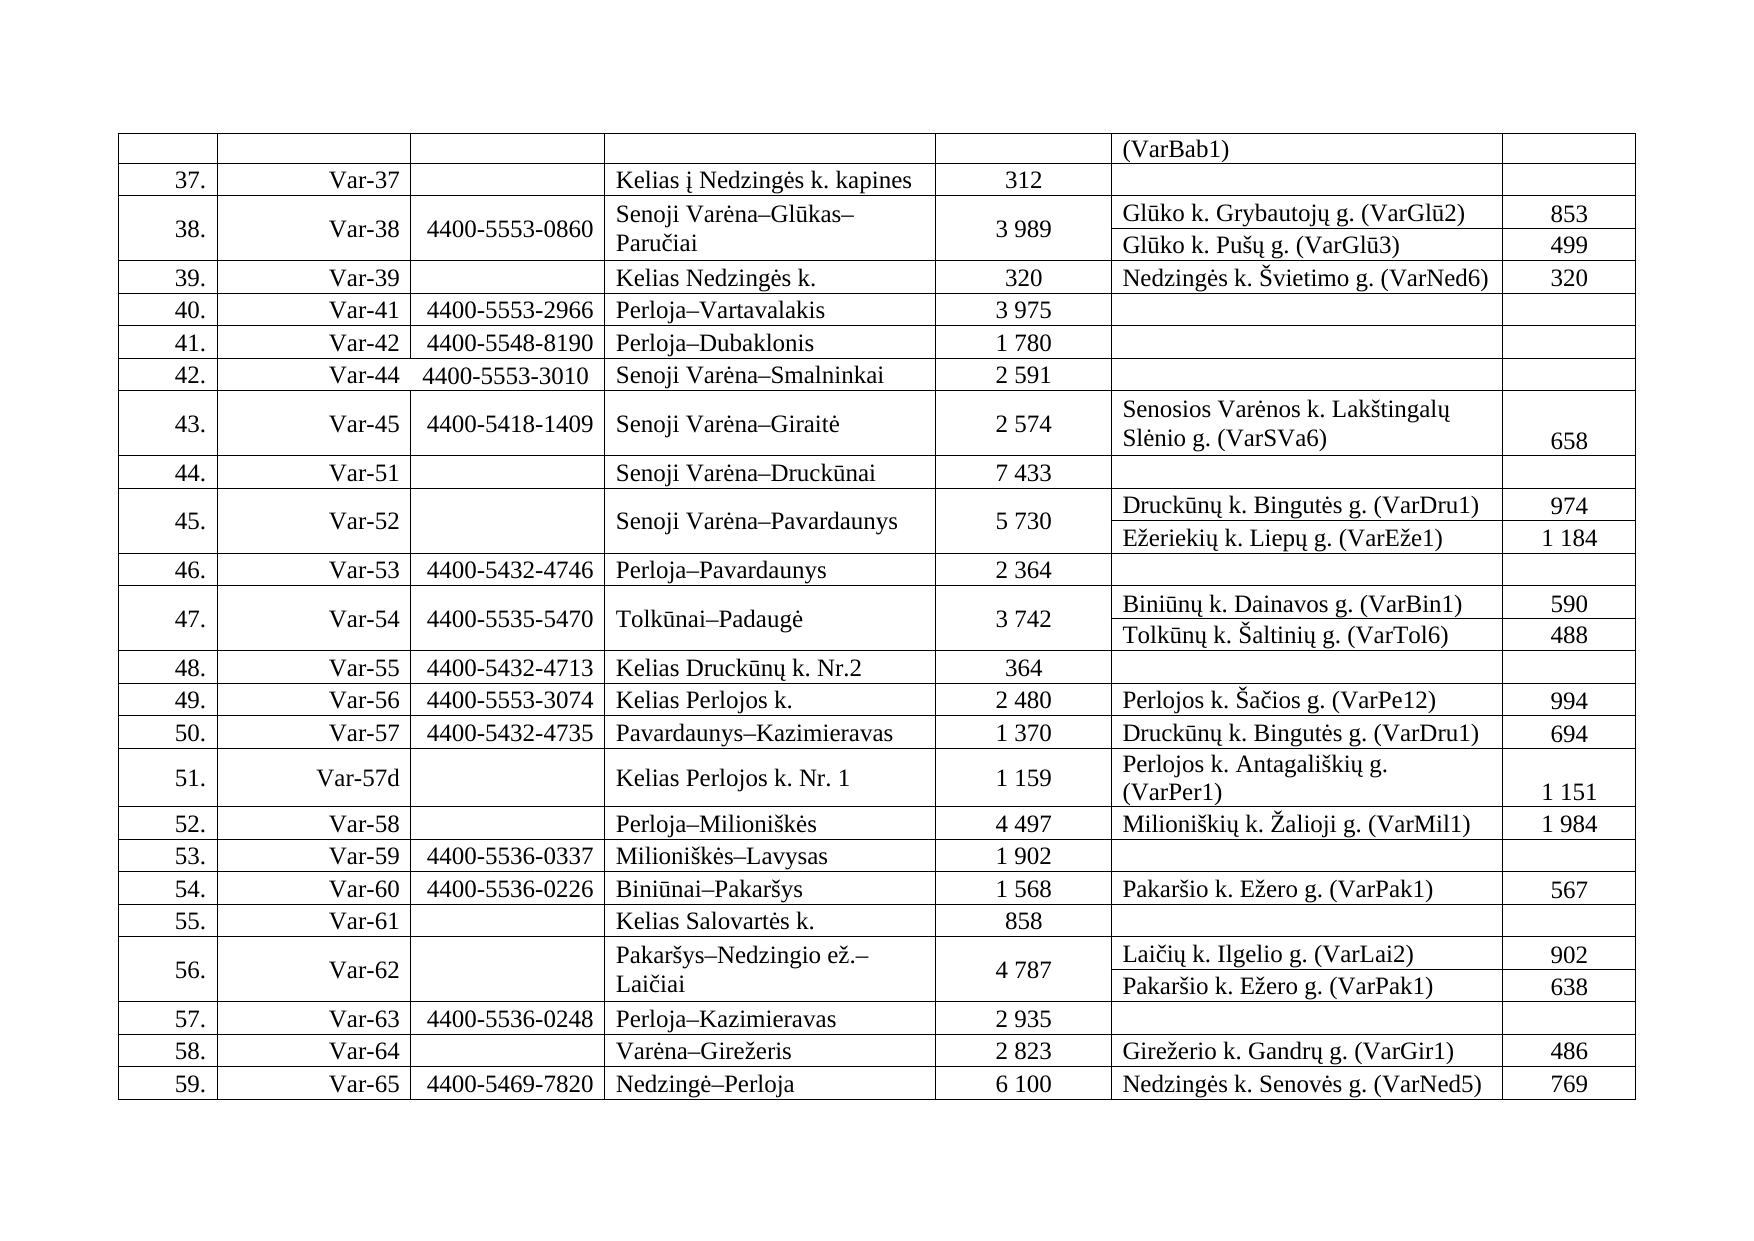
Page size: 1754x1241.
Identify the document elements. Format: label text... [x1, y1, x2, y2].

table_cell Perloja–Dubaklonis [605, 326, 935, 358]
table_cell [1112, 164, 1502, 195]
table_cell Var-54 [218, 586, 410, 650]
table_cell [1503, 164, 1635, 195]
table_cell [605, 134, 935, 163]
table_cell [411, 164, 604, 195]
table_cell 4400-5553-0860 [411, 196, 604, 260]
table_cell Nedzingės k. Švietimo g. (VarNed6) [1112, 261, 1502, 293]
table_cell [1503, 905, 1635, 936]
table_cell [1503, 651, 1635, 683]
table_cell 488 [1503, 619, 1635, 650]
table_cell Druckūnų k. Bingutės g. (VarDru1) [1112, 489, 1502, 520]
table_cell 1 568 [936, 872, 1111, 904]
table_cell [411, 905, 604, 936]
table_cell 3 975 [936, 294, 1111, 325]
table_cell [1112, 651, 1502, 683]
table_cell 3 742 [936, 586, 1111, 650]
table_cell [411, 937, 604, 969]
table_cell [1503, 456, 1635, 488]
table_cell Var-64 [218, 1035, 410, 1066]
table_cell 567 [1503, 872, 1635, 904]
table_cell 1 151 [1503, 749, 1635, 806]
table_cell [1112, 840, 1502, 871]
table_cell Var-56 [218, 684, 410, 715]
table_cell 51. [119, 749, 217, 806]
table_cell [411, 807, 604, 839]
table_cell [411, 1035, 604, 1066]
table_cell 1 159 [936, 749, 1111, 806]
table_cell 4400-5536-0337 [411, 840, 604, 871]
table_cell Var-41 [218, 294, 410, 325]
table_cell [1112, 1002, 1502, 1034]
table_cell 320 [1503, 261, 1635, 293]
table_cell 42. [119, 359, 217, 390]
table_cell [1503, 294, 1635, 325]
table_cell 1 370 [936, 716, 1111, 748]
table_cell Senoji Varėna–Druckūnai [605, 456, 935, 488]
table_cell Var-61 [218, 905, 410, 936]
table_cell Biniūnų k. Dainavos g. (VarBin1) [1112, 586, 1502, 618]
table_cell 52. [119, 807, 217, 839]
table_cell Perloja–Kazimieravas [605, 1002, 935, 1034]
table_cell 2 364 [936, 554, 1111, 585]
table_cell 994 [1503, 684, 1635, 715]
table_cell 902 [1503, 937, 1635, 969]
table_cell 47. [119, 586, 217, 650]
table_cell 4400-5432-4746 [411, 554, 604, 585]
table_cell 56. [119, 937, 217, 1001]
table_cell Var-39 [218, 261, 410, 293]
table_cell [1503, 554, 1635, 585]
table_cell 41. [119, 326, 217, 358]
table_cell 486 [1503, 1035, 1635, 1066]
table_cell 4400-5469-7820 [411, 1067, 604, 1099]
table_cell Var-57 [218, 716, 410, 748]
table_cell 4400-5553-3074 [411, 684, 604, 715]
table_cell [1112, 359, 1502, 390]
table_cell Senosios Varėnos k. Lakštingalų Slėnio g. (VarSVa6) [1112, 391, 1502, 455]
table_cell 7 433 [936, 456, 1111, 488]
table_cell Perloja–Pavardaunys [605, 554, 935, 585]
table_cell 38. [119, 196, 217, 260]
table_cell Var-65 [218, 1067, 410, 1099]
table_cell Pakaršio k. Ežero g. (VarPak1) [1112, 872, 1502, 904]
table_cell 1 184 [1503, 521, 1635, 553]
table_cell Druckūnų k. Bingutės g. (VarDru1) [1112, 716, 1502, 748]
table_cell Var-44 [218, 359, 411, 390]
table_cell [411, 749, 604, 806]
table_cell 57. [119, 1002, 217, 1034]
table_cell 858 [936, 905, 1111, 936]
table_cell [119, 134, 217, 163]
table_cell 48. [119, 651, 217, 683]
table_cell 638 [1503, 970, 1635, 1001]
table_cell 4400-5536-0226 [411, 872, 604, 904]
table_cell Pakaršys–Nedzingio ež.–Laičiai [605, 937, 935, 1001]
table_cell Perloja–Milioniškės [605, 807, 935, 839]
table_cell Pakaršio k. Ežero g. (VarPak1) [1112, 970, 1502, 1001]
table_cell 2 823 [936, 1035, 1111, 1066]
table_cell [411, 456, 604, 488]
table_cell Tolkūnų k. Šaltinių g. (VarTol6) [1112, 619, 1502, 650]
table_cell Var-51 [218, 456, 410, 488]
table_cell [1503, 326, 1635, 358]
table_cell [1503, 1002, 1635, 1034]
table_cell 364 [936, 651, 1111, 683]
table_cell 320 [936, 261, 1111, 293]
table_cell [1112, 554, 1502, 585]
table_cell 46. [119, 554, 217, 585]
table_cell [218, 134, 410, 163]
table_cell 37. [119, 164, 217, 195]
table_cell 45. [119, 489, 217, 553]
table_cell 5 730 [936, 489, 1111, 553]
table_cell Girežerio k. Gandrų g. (VarGir1) [1112, 1035, 1502, 1066]
table_cell [1503, 359, 1635, 390]
table_cell 4 497 [936, 807, 1111, 839]
table_cell 4400-5418-1409 [411, 391, 604, 455]
table_cell 6 100 [936, 1067, 1111, 1099]
table_cell 4 787 [936, 937, 1111, 1001]
table_cell Glūko k. Pušų g. (VarGlū3) [1112, 229, 1502, 260]
table_cell 49. [119, 684, 217, 715]
table_cell 2 935 [936, 1002, 1111, 1034]
table_cell Kelias Druckūnų k. Nr.2 [605, 651, 935, 683]
table_cell Laičių k. Ilgelio g. (VarLai2) [1112, 937, 1502, 969]
table_cell 4400-5536-0248 [411, 1002, 604, 1034]
table_cell 974 [1503, 489, 1635, 520]
table_cell Biniūnai–Pakaršys [605, 872, 935, 904]
table_cell 58. [119, 1035, 217, 1066]
table_cell 59. [119, 1067, 217, 1099]
table_cell 2 574 [936, 391, 1111, 455]
table_cell Var-58 [218, 807, 410, 839]
table_cell 4400-5535-5470 [411, 586, 604, 650]
table_cell Perloja–Vartavalakis [605, 294, 935, 325]
table_cell 43. [119, 391, 217, 455]
table_cell 4400-5432-4713 [411, 651, 604, 683]
table_cell Var-59 [218, 840, 410, 871]
table_cell Milioniškių k. Žalioji g. (VarMil1) [1112, 807, 1502, 839]
table_cell [1112, 905, 1502, 936]
table_cell [936, 134, 1111, 163]
table_cell 54. [119, 872, 217, 904]
table_cell 3 989 [936, 196, 1111, 260]
table_cell Var-37 [218, 164, 410, 195]
table_cell 4400-5553-2966 [411, 294, 604, 325]
table_cell 39. [119, 261, 217, 293]
table_cell [411, 134, 604, 163]
table_cell 53. [119, 840, 217, 871]
table_cell Nedzingės k. Senovės g. (VarNed5) [1112, 1067, 1502, 1099]
table_cell Var-38 [218, 196, 410, 260]
table_cell Tolkūnai–Padaugė [605, 586, 935, 650]
table_cell Senoji Varėna–Giraitė [605, 391, 935, 455]
table_cell Kelias Perlojos k. Nr. 1 [605, 749, 935, 806]
table_cell Senoji Varėna–Pavardaunys [605, 489, 935, 553]
table_cell 4400-5548-8190 [411, 326, 604, 358]
table_cell 1 780 [936, 326, 1111, 358]
table_cell 2 480 [936, 684, 1111, 715]
table_cell 1 902 [936, 840, 1111, 871]
table_cell Ežeriekių k. Liepų g. (VarEže1) [1112, 521, 1502, 553]
table_cell [1112, 294, 1502, 325]
table_cell [1503, 840, 1635, 871]
table_cell 40. [119, 294, 217, 325]
table_cell Var-53 [218, 554, 410, 585]
table_cell 853 [1503, 196, 1635, 228]
table_cell Kelias Perlojos k. [605, 684, 935, 715]
table_cell Senoji Varėna–Smalninkai [605, 359, 935, 390]
table_cell Var-57d [218, 749, 410, 806]
table_cell [411, 489, 604, 553]
table_cell (VarBab1) [1112, 134, 1502, 163]
table_cell [1503, 134, 1635, 163]
table_cell 50. [119, 716, 217, 748]
table_cell 658 [1503, 391, 1635, 455]
table_cell Varėna–Girežeris [605, 1035, 935, 1066]
table_cell Kelias Salovartės k. [605, 905, 935, 936]
table_cell Kelias Nedzingės k. [605, 261, 935, 293]
table_cell Perlojos k. Šačios g. (VarPe12) [1112, 684, 1502, 715]
table_cell Var-45 [218, 391, 410, 455]
table_cell 312 [936, 164, 1111, 195]
table_cell Var-55 [218, 651, 410, 683]
table_cell [411, 261, 604, 293]
table_cell Var-52 [218, 489, 410, 553]
table_cell Perlojos k. Antagališkių g. (VarPer1) [1112, 749, 1502, 806]
table_cell [1112, 326, 1502, 358]
table_cell Var-63 [218, 1002, 410, 1034]
table_cell 1 984 [1503, 807, 1635, 839]
table_cell [411, 969, 604, 1001]
table_cell 2 591 [936, 359, 1111, 390]
table_cell Nedzingė–Perloja [605, 1067, 935, 1099]
table_cell Milioniškės–Lavysas [605, 840, 935, 871]
table_cell 4400-5553-3010 [411, 359, 604, 390]
table_cell 4400-5432-4735 [411, 716, 604, 748]
table_cell [1112, 456, 1502, 488]
table_cell 499 [1503, 229, 1635, 260]
table_cell 590 [1503, 586, 1635, 618]
table_cell Var-62 [218, 937, 410, 1001]
table_cell Var-60 [218, 872, 410, 904]
table_cell 44. [119, 456, 217, 488]
table_cell Senoji Varėna–Glūkas–Paručiai [605, 196, 935, 260]
table_cell 694 [1503, 716, 1635, 748]
table_cell 55. [119, 905, 217, 936]
table_cell 769 [1503, 1067, 1635, 1099]
table_cell Kelias į Nedzingės k. kapines [605, 164, 935, 195]
table_cell Var-42 [218, 326, 410, 358]
table_cell Pavardaunys–Kazimieravas [605, 716, 935, 748]
table_cell Glūko k. Grybautojų g. (VarGlū2) [1112, 196, 1502, 228]
